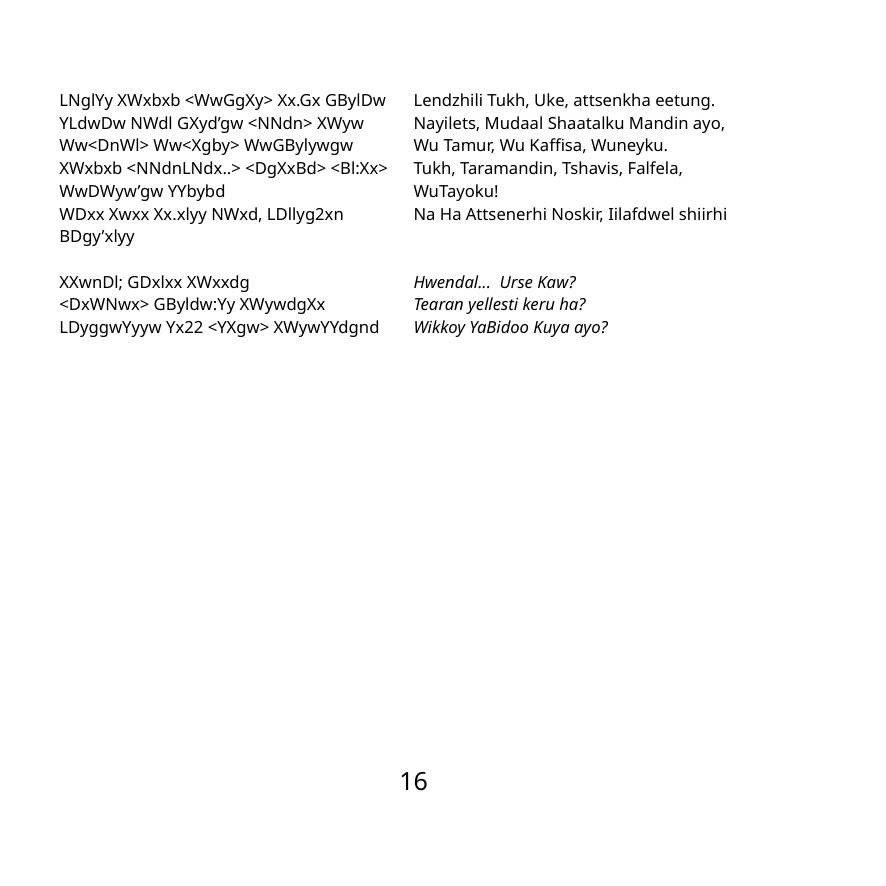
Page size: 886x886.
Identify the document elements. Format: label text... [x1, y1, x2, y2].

table_cell XXwnDl; GDxlxx XWxxdg <DxWNwx> GByldw:Yy XWywdgXx LDyggwYyyw Yx22 <YXgw> XWywYYdgnd [59, 270, 413, 361]
table_header Lendzhili Tukh, Uke, attsenkha eetung. Nayilets, Mudaal Shaatalku Mandin ayo, Wu Tamur, Wu Kaffisa, Wuneyku. Tukh, Taramandin, Tshavis, Falfela, WuTayoku! Na Ha Attsenerhi Noskir, Iilafdwel shiirhi [413, 89, 768, 270]
table_cell Hwendal... Urse Kaw? Tearan yellesti keru ha? Wikkoy YaBidoo Kuya ayo? [413, 270, 768, 361]
table_header LNglYy XWxbxb <WwGgXy> Xx.Gx GBylDw YLdwDw NWdl GXyd’gw <NNdn> XWyw Ww<DnWl> Ww<Xgby> WwGBylywgw XWxbxb <NNdnLNdx..> <DgXxBd> <Bl:Xx> WwDWyw’gw YYbybd WDxx Xwxx Xx.xlyy NWxd, LDllyg2xn BDgy’xlyy [59, 89, 413, 270]
